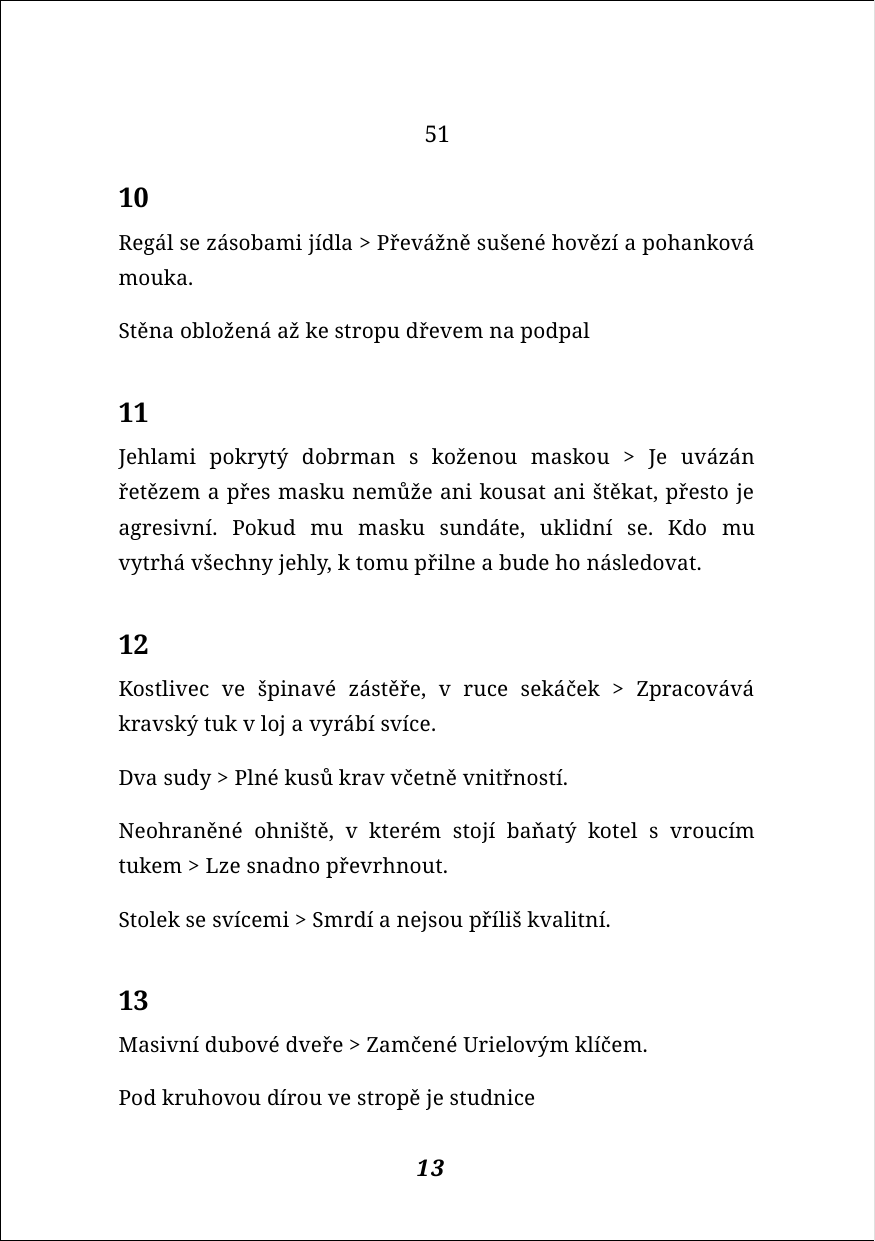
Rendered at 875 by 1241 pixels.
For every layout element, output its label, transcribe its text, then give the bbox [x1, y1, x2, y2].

text Stolek se svícemi > Smrdí a nejsou příliš kvalitní. [118, 905, 756, 933]
subtitle 12 [118, 625, 756, 662]
text Kostlivec ve špinavé zástěře, v ruce sekáček > Zpracovává kravský tuk v loj a vyrábí svíce. [118, 674, 756, 738]
text Neohraněné ohniště, v kterém stojí baňatý kotel s vroucím tukem > Lze snadno převrhnout. [118, 816, 756, 880]
text Stěna obložená až ke stropu dřevem na podpal [118, 316, 756, 345]
subtitle 10 [118, 179, 756, 216]
text Dva sudy > Plné kusů krav včetně vnitřností. [118, 763, 756, 791]
text Masivní dubové dveře > Zamčené Urielovým klíčem. [118, 1030, 756, 1059]
text Pod kruhovou dírou ve stropě je studnice [118, 1083, 756, 1112]
subtitle 11 [118, 393, 756, 430]
subtitle 13 [118, 982, 756, 1018]
text Jehlami pokrytý dobrman s koženou maskou > Je uvázán řetězem a přes masku nemůže ani kousat ani štěkat, přesto je agresivní. Pokud mu masku sundáte, uklidní se. Kdo mu vytrhá všechny jehly, k tomu přilne a bude ho následovat. [118, 442, 756, 577]
text Regál se zásobami jídla > Převážně sušené hovězí a pohanková mouka. [118, 228, 756, 292]
